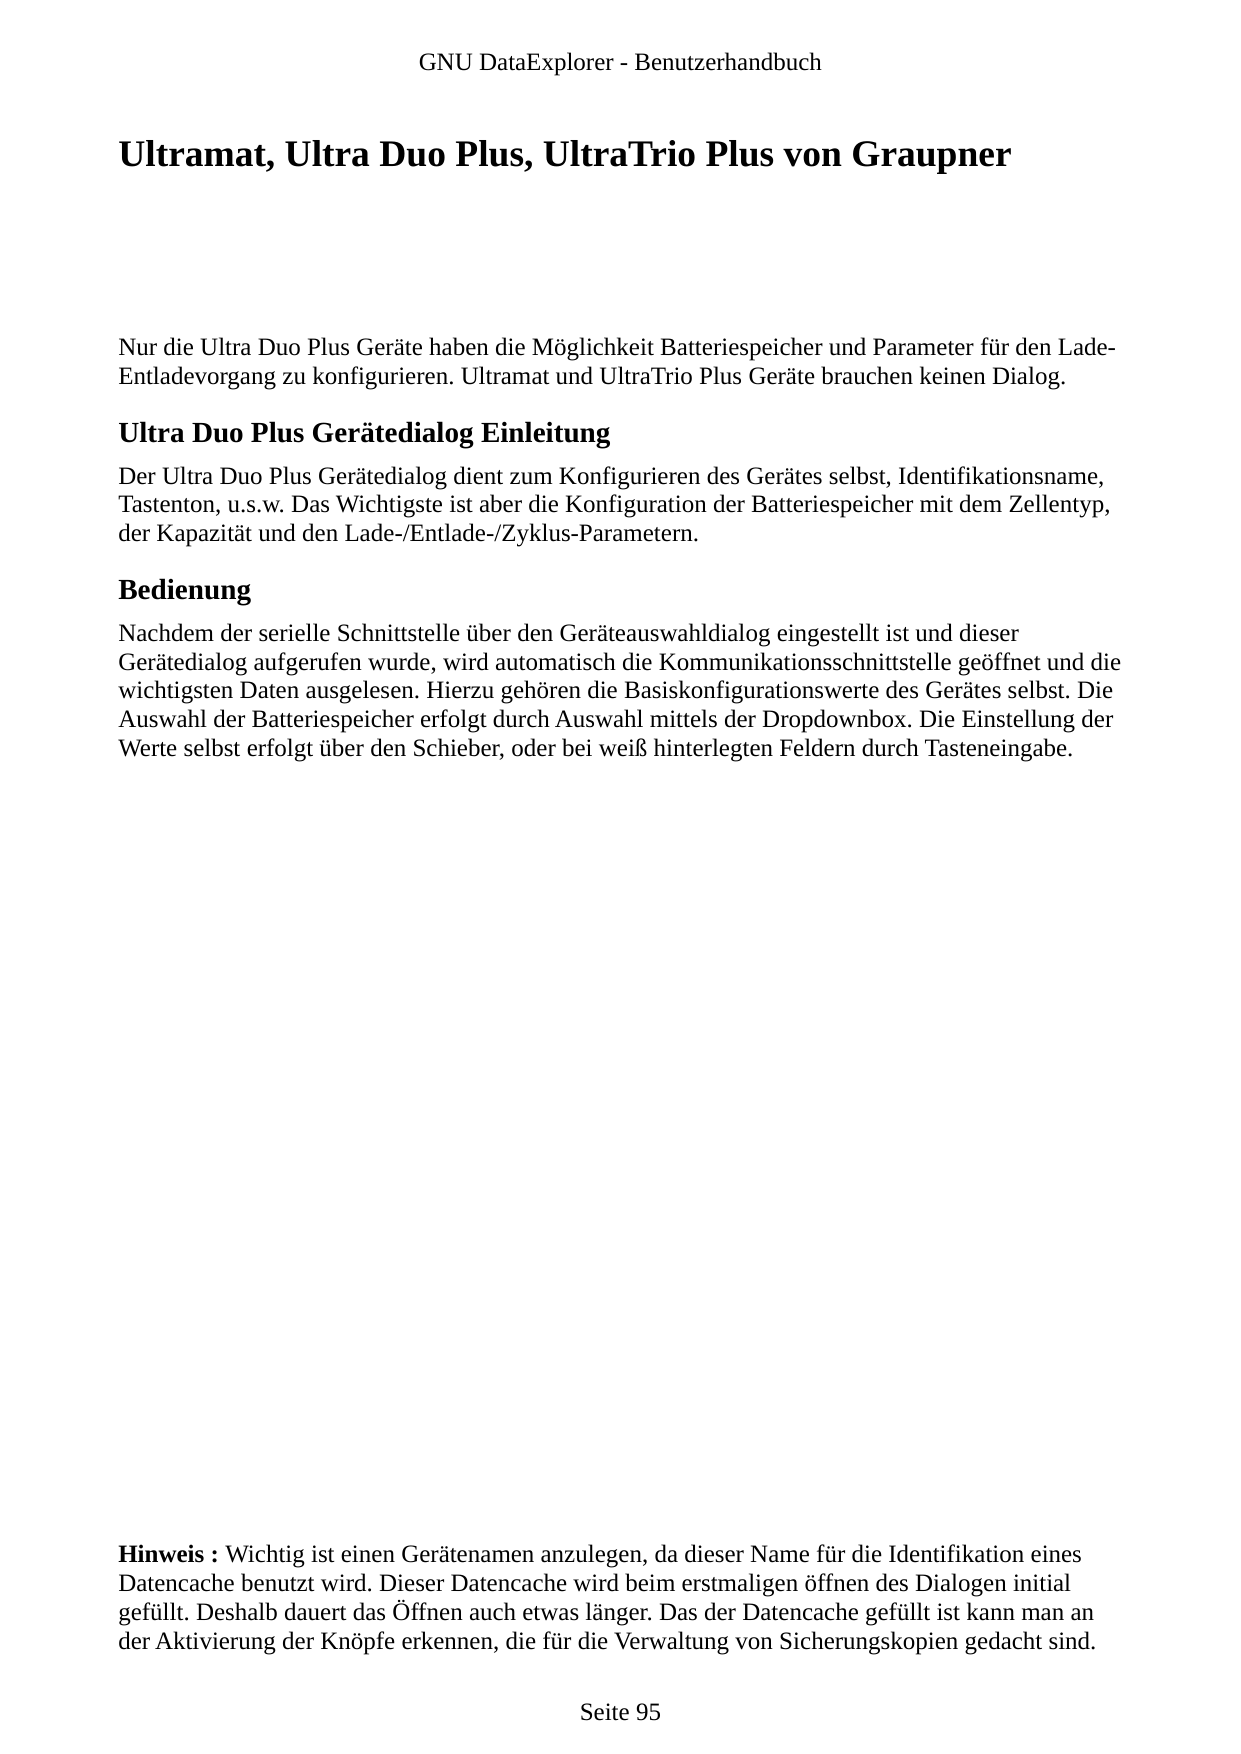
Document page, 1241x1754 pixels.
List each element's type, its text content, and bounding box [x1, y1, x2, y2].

text Hinweis : Wichtig ist einen Gerätenamen anzulegen, da dieser Name für die Identifikation eines Datencache benutzt wird. Dieser Datencache wird beim erstmaligen öffnen des Dialogen initial gefüllt. Deshalb dauert das Öffnen auch etwas länger. Das der Datencache gefüllt ist kann man an der Aktivierung der Knöpfe erkennen, die für die Verwaltung von Sicherungskopien gedacht sind. [118, 1539, 1122, 1654]
text Nachdem der serielle Schnittstelle über den Geräteauswahldialog eingestellt ist und dieser Gerätedialog aufgerufen wurde, wird automatisch die Kommunikationsschnittstelle geöffnet und die wichtigsten Daten ausgelesen. Hierzu gehören die Basiskonfigurationswerte des Gerätes selbst. Die Auswahl der Batteriespeicher erfolgt durch Auswahl mittels der Dropdownbox. Die Einstellung der Werte selbst erfolgt über den Schieber, oder bei weiß hinterlegten Feldern durch Tasteneingabe. [118, 618, 1122, 762]
text Nur die Ultra Duo Plus Geräte haben die Möglichkeit Batteriespeicher und Parameter für den Lade-Entladevorgang zu konfigurieren. Ultramat und UltraTrio Plus Geräte brauchen keinen Dialog. [118, 187, 1122, 390]
subtitle Ultramat, Ultra Duo Plus, UltraTrio Plus von Graupner [118, 131, 1122, 174]
text Der Ultra Duo Plus Gerätedialog dient zum Konfigurieren des Gerätes selbst, Identifikationsname, Tastenton, u.s.w. Das Wichtigste ist aber die Konfiguration der Batteriespeicher mit dem Zellentyp, der Kapazität und den Lade-/Entlade-/Zyklus-Parametern. [118, 461, 1122, 547]
subtitle Ultra Duo Plus Gerätedialog Einleitung [118, 415, 1122, 448]
subtitle Bedienung [118, 572, 1122, 606]
